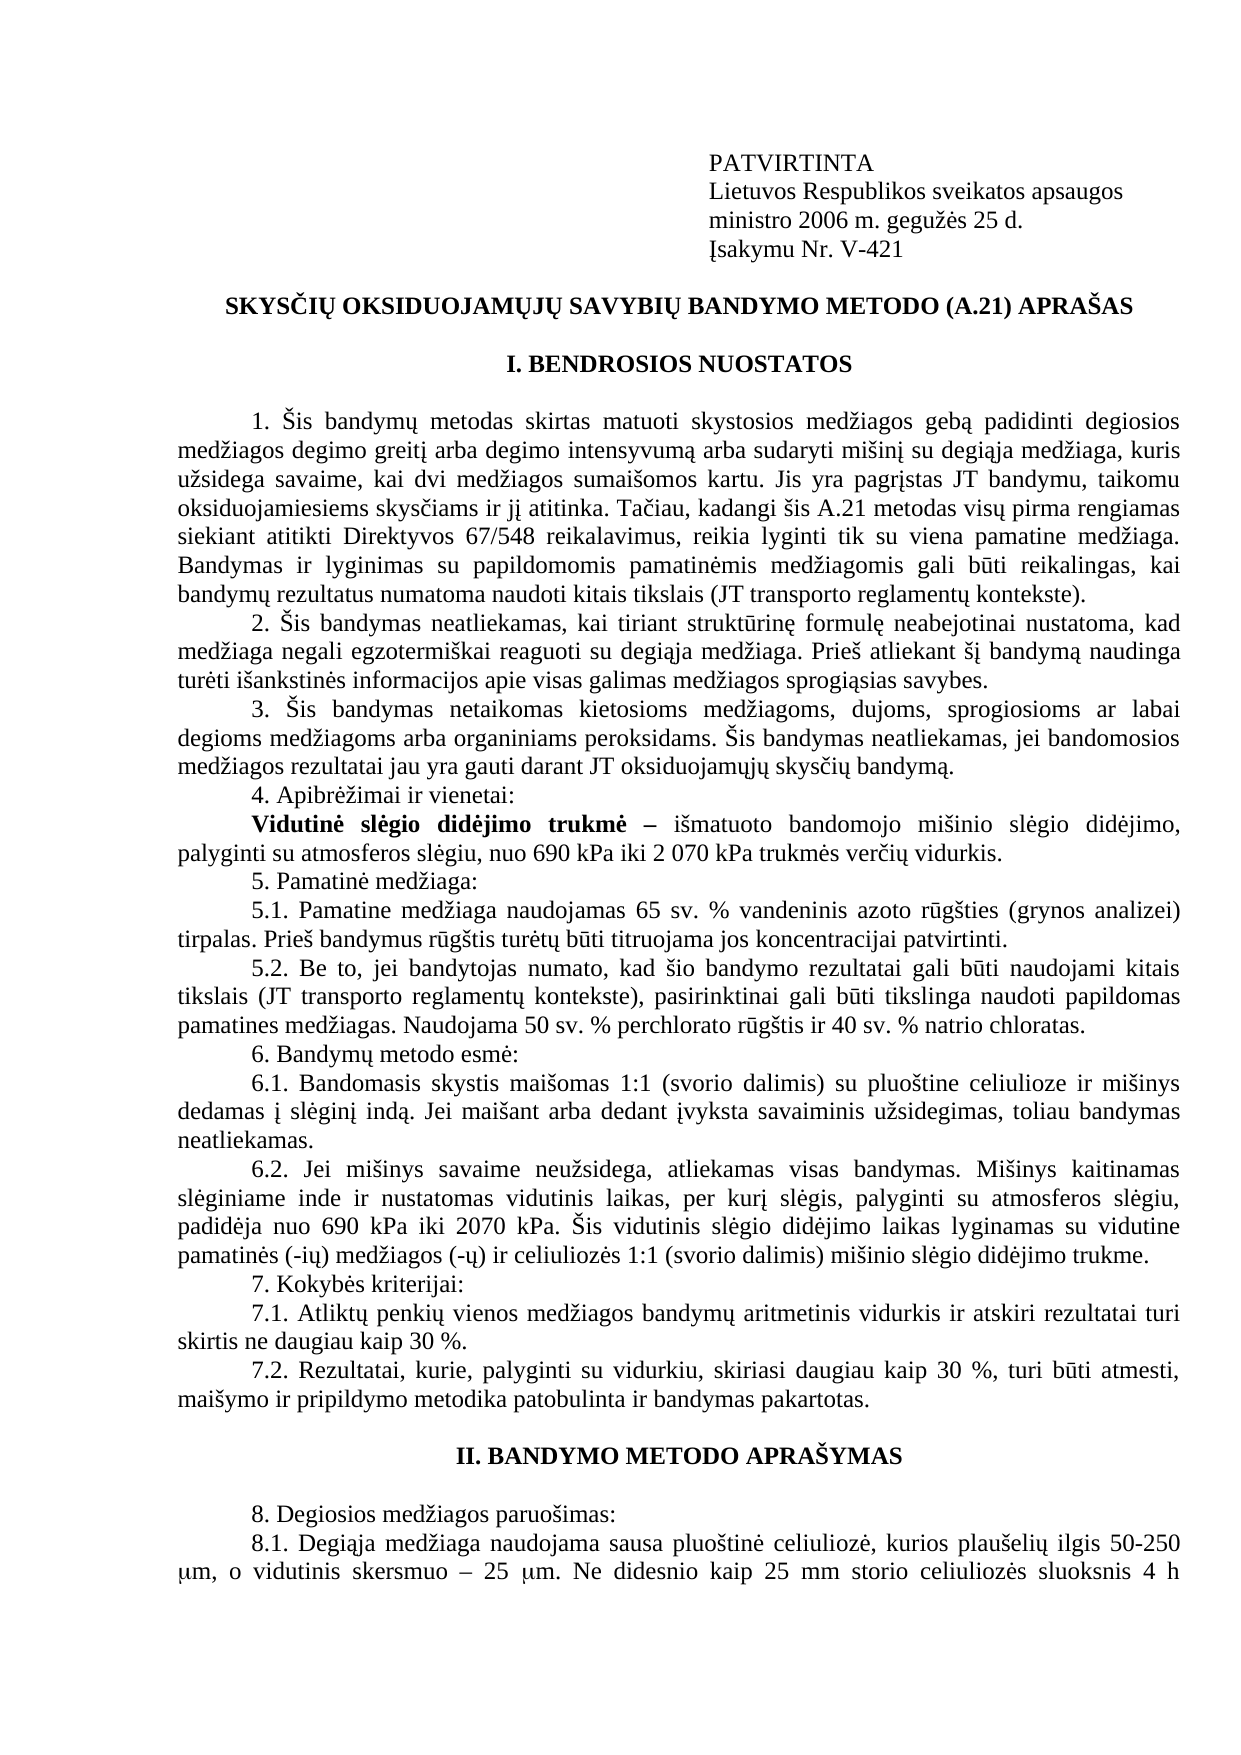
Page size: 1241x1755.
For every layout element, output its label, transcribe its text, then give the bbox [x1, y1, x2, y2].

text 8. Degiosios medžiagos paruošimas: [177, 1499, 1181, 1528]
text 2. Šis bandymas neatliekamas, kai tiriant struktūrinę formulę neabejotinai nustatoma, kad medžiaga negali egzotermiškai reaguoti su degiąja medžiaga. Prieš atliekant šį bandymą naudinga turėti išankstinės informacijos apie visas galimas medžiagos sprogiąsias savybes. [177, 608, 1181, 694]
text I. BENDROSIOS NUOSTATOS [177, 349, 1181, 378]
text Lietuvos Respublikos sveikatos apsaugos [177, 176, 1181, 205]
text Vidutinė slėgio didėjimo trukmė – išmatuoto bandomojo mišinio slėgio didėjimo, palyginti su atmosferos slėgiu, nuo 690 kPa iki 2 070 kPa trukmės verčių vidurkis. [177, 809, 1181, 866]
text 8.1. Degiąja medžiaga naudojama sausa pluoštinė celiuliozė, kurios plaušelių ilgis 50-250 m, o vidutinis skersmuo – 25 m. Ne didesnio kaip 25 mm storio celiuliozės sluoksnis 4 h [177, 1528, 1181, 1585]
text 4. Apibrėžimai ir vienetai: [177, 780, 1181, 809]
text 1. Šis bandymų metodas skirtas matuoti skystosios medžiagos gebą padidinti degiosios medžiagos degimo greitį arba degimo intensyvumą arba sudaryti mišinį su degiąja medžiaga, kuris užsidega savaime, kai dvi medžiagos sumaišomos kartu. Jis yra pagrįstas JT bandymu, taikomu oksiduojamiesiems skysčiams ir jį atitinka. Tačiau, kadangi šis A.21 metodas visų pirma rengiamas siekiant atitikti Direktyvos 67/548 reikalavimus, reikia lyginti tik su viena pamatine medžiaga. Bandymas ir lyginimas su papildomomis pamatinėmis medžiagomis gali būti reikalingas, kai bandymų rezultatus numatoma naudoti kitais tikslais (JT transporto reglamentų kontekste). [177, 406, 1181, 608]
text ministro 2006 m. gegužės 25 d. [177, 205, 1181, 234]
text 5. Pamatinė medžiaga: [177, 866, 1181, 895]
text 5.1. Pamatine medžiaga naudojamas 65 sv. % vandeninis azoto rūgšties (grynos analizei) tirpalas. Prieš bandymus rūgštis turėtų būti titruojama jos koncentracijai patvirtinti. [177, 895, 1181, 953]
text 6.2. Jei mišinys savaime neužsidega, atliekamas visas bandymas. Mišinys kaitinamas slėginiame inde ir nustatomas vidutinis laikas, per kurį slėgis, palyginti su atmosferos slėgiu, padidėja nuo 690 kPa iki 2070 kPa. Šis vidutinis slėgio didėjimo laikas lyginamas su vidutine pamatinės (-ių) medžiagos (-ų) ir celiuliozės 1:1 (svorio dalimis) mišinio slėgio didėjimo trukme. [177, 1154, 1181, 1269]
text 5.2. Be to, jei bandytojas numato, kad šio bandymo rezultatai gali būti naudojami kitais tikslais (JT transporto reglamentų kontekste), pasirinktinai gali būti tikslinga naudoti papildomas pamatines medžiagas. Naudojama 50 sv. % perchlorato rūgštis ir 40 sv. % natrio chloratas. [177, 953, 1181, 1039]
text 3. Šis bandymas netaikomas kietosioms medžiagoms, dujoms, sprogiosioms ar labai degioms medžiagoms arba organiniams peroksidams. Šis bandymas neatliekamas, jei bandomosios medžiagos rezultatai jau yra gauti darant JT oksiduojamųjų skysčių bandymą. [177, 694, 1181, 780]
text 6. Bandymų metodo esmė: [177, 1039, 1181, 1068]
text Įsakymu Nr. V-421 [177, 234, 1181, 263]
text SKYSČIŲ OKSIDUOJAMŲJŲ SAVYBIŲ BANDYMO METODO (A.21) APRAŠAS [177, 291, 1181, 320]
text 7.2. Rezultatai, kurie, palyginti su vidurkiu, skiriasi daugiau kaip 30 %, turi būti atmesti, maišymo ir pripildymo metodika patobulinta ir bandymas pakartotas. [177, 1355, 1181, 1413]
text II. BANDYMO METODO APRAŠYMAS [177, 1441, 1181, 1470]
text PATVIRTINTA [177, 148, 1181, 176]
text 6.1. Bandomasis skystis maišomas 1:1 (svorio dalimis) su pluoštine celiulioze ir mišinys dedamas į slėginį indą. Jei maišant arba dedant įvyksta savaiminis užsidegimas, toliau bandymas neatliekamas. [177, 1068, 1181, 1154]
text 7.1. Atliktų penkių vienos medžiagos bandymų aritmetinis vidurkis ir atskiri rezultatai turi skirtis ne daugiau kaip 30 %. [177, 1298, 1181, 1355]
text 7. Kokybės kriterijai: [177, 1269, 1181, 1298]
